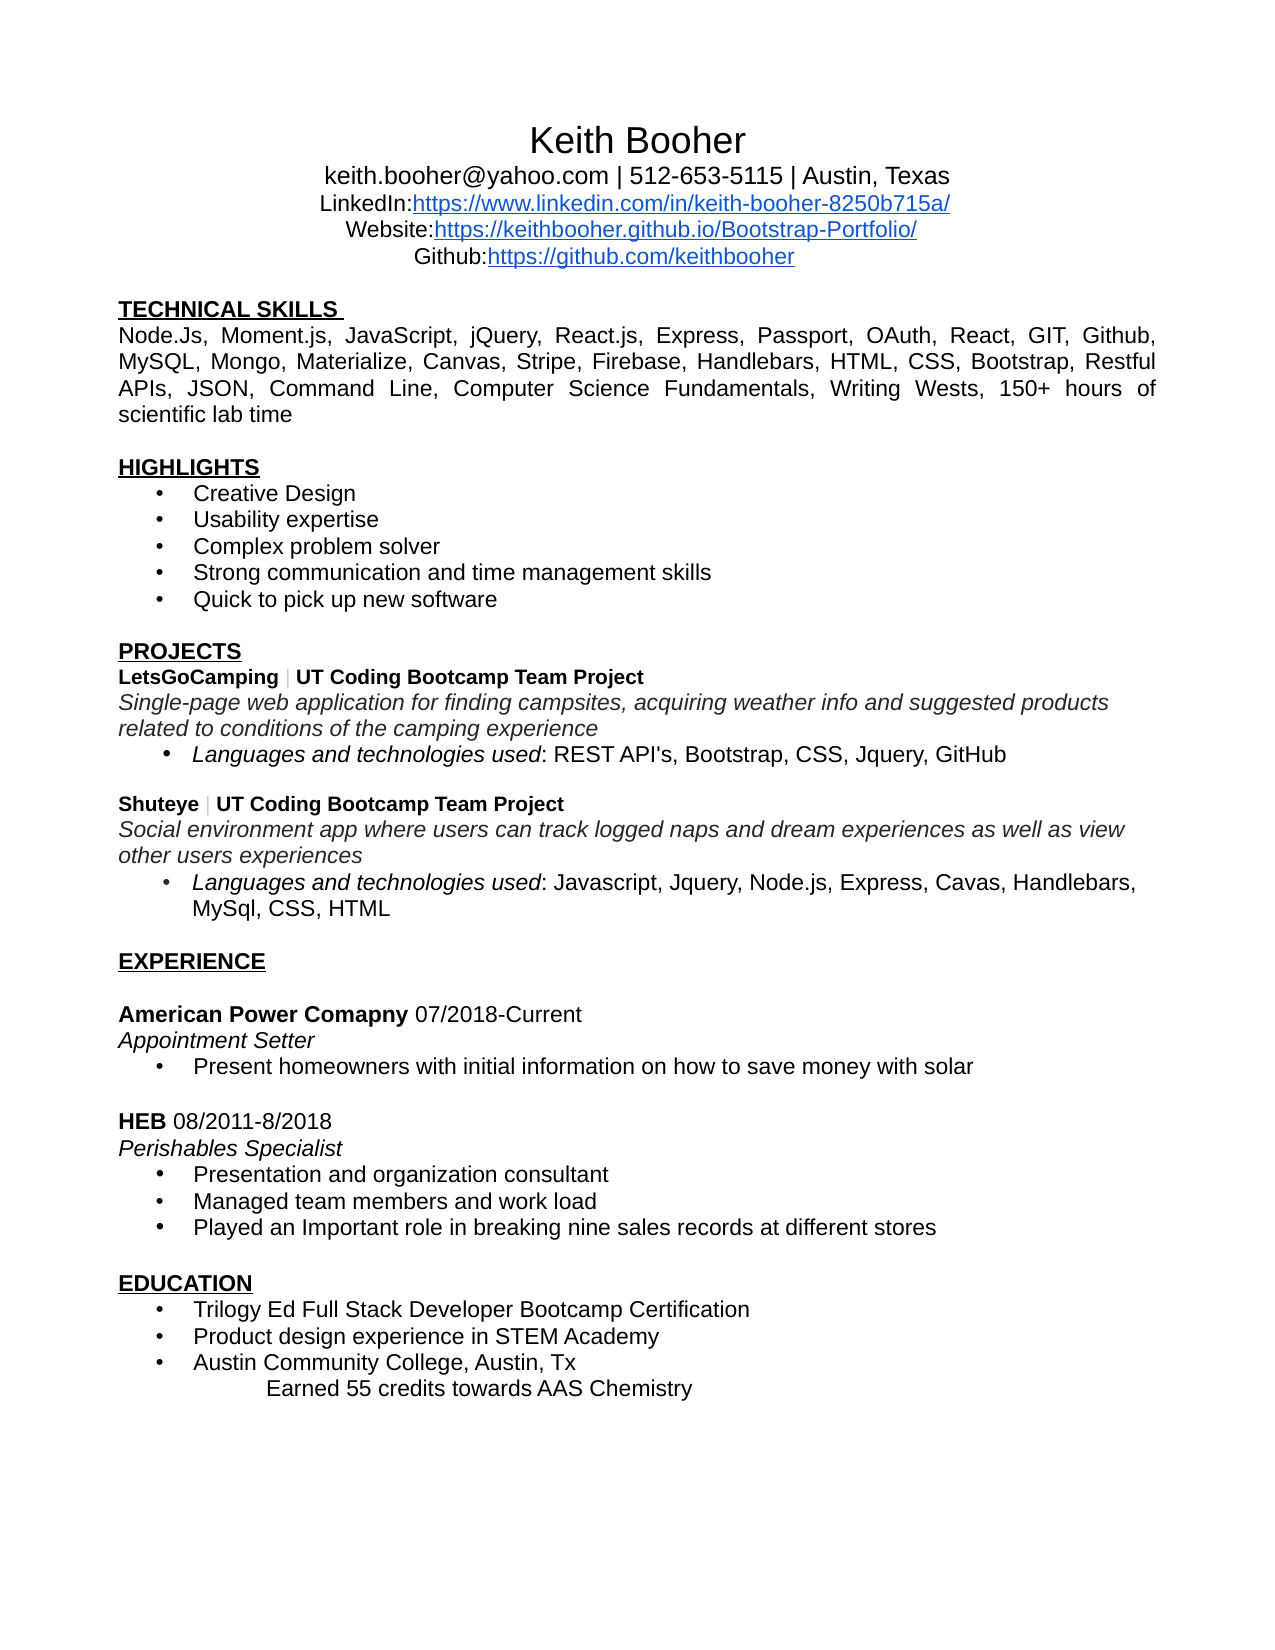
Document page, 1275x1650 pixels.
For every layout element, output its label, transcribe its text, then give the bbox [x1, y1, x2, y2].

list Complex problem solver [156, 533, 1157, 559]
list Austin Community College, Austin, Tx [156, 1349, 1157, 1375]
list Played an Important role in breaking nine sales records at different stores [156, 1214, 1157, 1241]
text Earned 55 credits towards AAS Chemistry [118, 1375, 1157, 1402]
list Trilogy Ed Full Stack Developer Bootcamp Certification [156, 1296, 1157, 1323]
text American Power Comapny 07/2018-Current [118, 1001, 1157, 1027]
list Present homeowners with initial information on how to save money with solar [156, 1053, 1157, 1079]
list Creative Design [156, 480, 1157, 506]
text EXPERIENCE [118, 948, 1157, 974]
list Languages and technologies used: REST API's, Bootstrap, CSS, Jquery, GitHub [162, 741, 1157, 768]
text Perishables Specialist [118, 1135, 1157, 1161]
list Languages and technologies used: Javascript, Jquery, Node.js, Express, Cavas, Handlebars, MySql, CSS, HTML [162, 869, 1152, 921]
text Appointment Setter [118, 1027, 1157, 1053]
text TECHNICAL SKILLS [118, 296, 1157, 322]
text EDUCATION [118, 1270, 1157, 1296]
text LinkedIn:https://www.linkedin.com/in/keith-booher-8250b715a/ [118, 190, 1157, 216]
text Shuteye | UT Coding Bootcamp Team Project [118, 792, 1157, 816]
text Keith Booher [118, 118, 1157, 161]
list Quick to pick up new software [156, 586, 1157, 612]
text LetsGoCamping | UT Coding Bootcamp Team Project [118, 664, 1157, 688]
list Usability expertise [156, 506, 1157, 533]
text Single-page web application for finding campsites, acquiring weather info and suggested products related to conditions of the camping experience [118, 688, 1157, 741]
text keith.booher@yahoo.com | 512-653-5115 | Austin, Texas [118, 161, 1157, 190]
list Strong communication and time management skills [156, 559, 1157, 586]
text PROJECTS [118, 638, 1157, 664]
text HEB 08/2011-8/2018 [118, 1108, 1157, 1135]
text Node.Js, Moment.js, JavaScript, jQuery, React.js, Express, Passport, OAuth, React, GIT, Github, MySQL, Mongo, Materialize, Canvas, Stripe, Firebase, Handlebars, HTML, CSS, Bootstrap, Restful APIs, JSON, Command Line, Computer Science Fundamentals, Writing Wests, 150+ hours of scientific lab time [118, 322, 1157, 427]
text Website:https://keithbooher.github.io/Bootstrap-Portfolio/ [118, 216, 1157, 243]
text Github:https://github.com/keithbooher [118, 243, 1157, 269]
text Social environment app where users can track logged naps and dream experiences as well as view other users experiences [118, 816, 1157, 869]
list Product design experience in STEM Academy [156, 1323, 1157, 1349]
text HIGHLIGHTS [118, 454, 1157, 480]
list Managed team members and work load [156, 1188, 1157, 1214]
list Presentation and organization consultant [156, 1161, 1157, 1188]
